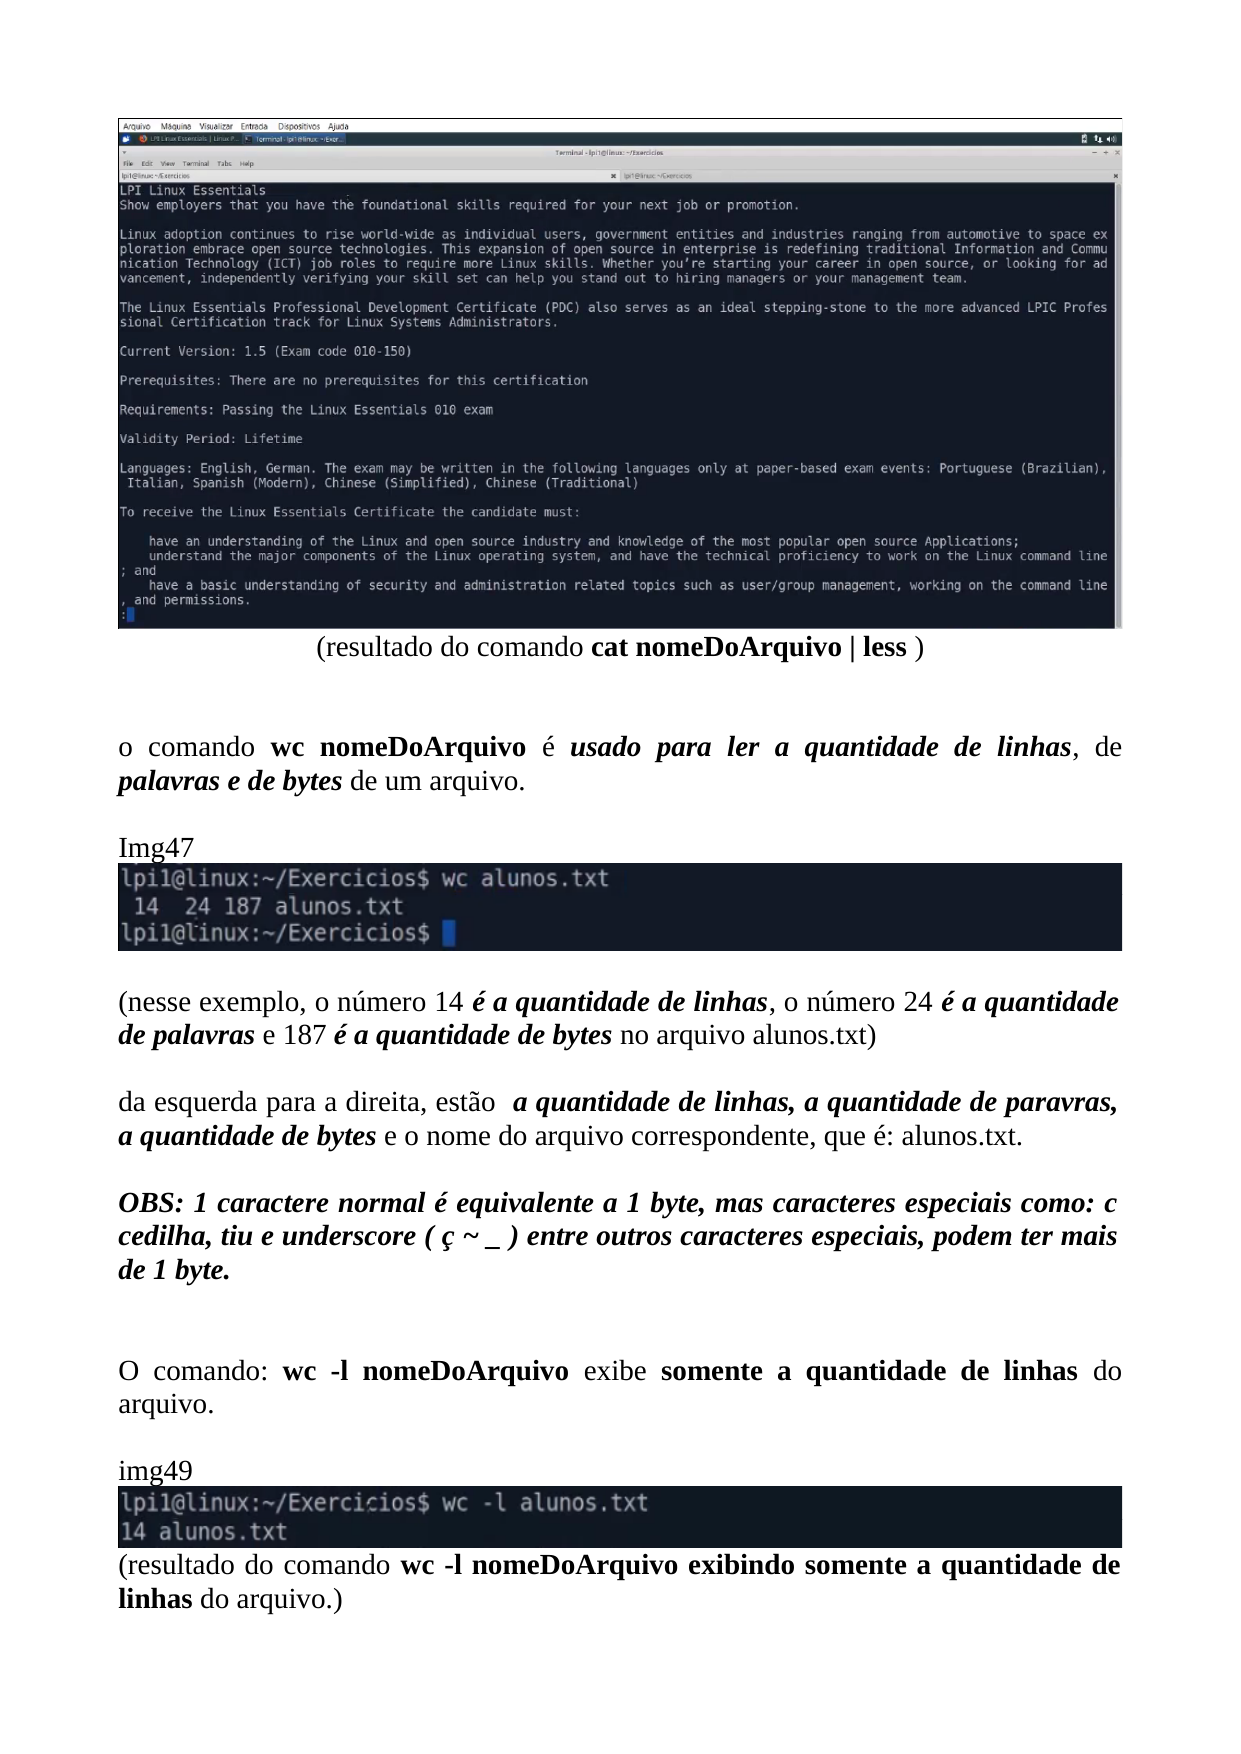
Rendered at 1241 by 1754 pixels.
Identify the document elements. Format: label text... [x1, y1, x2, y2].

text (nesse exemplo, o número 14 é a quantidade de linhas, o número 24 é a quantidade de palavras e 187 é a quantidade de bytes no arquivo alunos.txt) [118, 984, 1122, 1051]
picture [118, 863, 1123, 951]
text (resultado do comando cat nomeDoArquivo | less ) [118, 629, 1122, 662]
text OBS: 1 caractere normal é equivalente a 1 byte, mas caracteres especiais como: c cedilha, tiu e underscore ( ç ~ _ ) entre outros caracteres especiais, podem ter mais de 1 byte. [118, 1185, 1122, 1286]
text img49 [118, 1453, 1122, 1486]
picture [118, 1486, 1123, 1548]
text (resultado do comando wc -l nomeDoArquivo exibindo somente a quantidade de linhas do arquivo.) [118, 1548, 1122, 1614]
text o comando wc nomeDoArquivo é usado para ler a quantidade de linhas, de palavras e de bytes de um arquivo. [118, 729, 1122, 797]
text da esquerda para a direita, estão a quantidade de linhas, a quantidade de paravras, a quantidade de bytes e o nome do arquivo correspondente, que é: alunos.txt. [118, 1084, 1122, 1151]
text Img47 [118, 830, 1122, 863]
picture [118, 118, 1123, 629]
text O comando: wc -l nomeDoArquivo exibe somente a quantidade de linhas do arquivo. [118, 1353, 1122, 1420]
